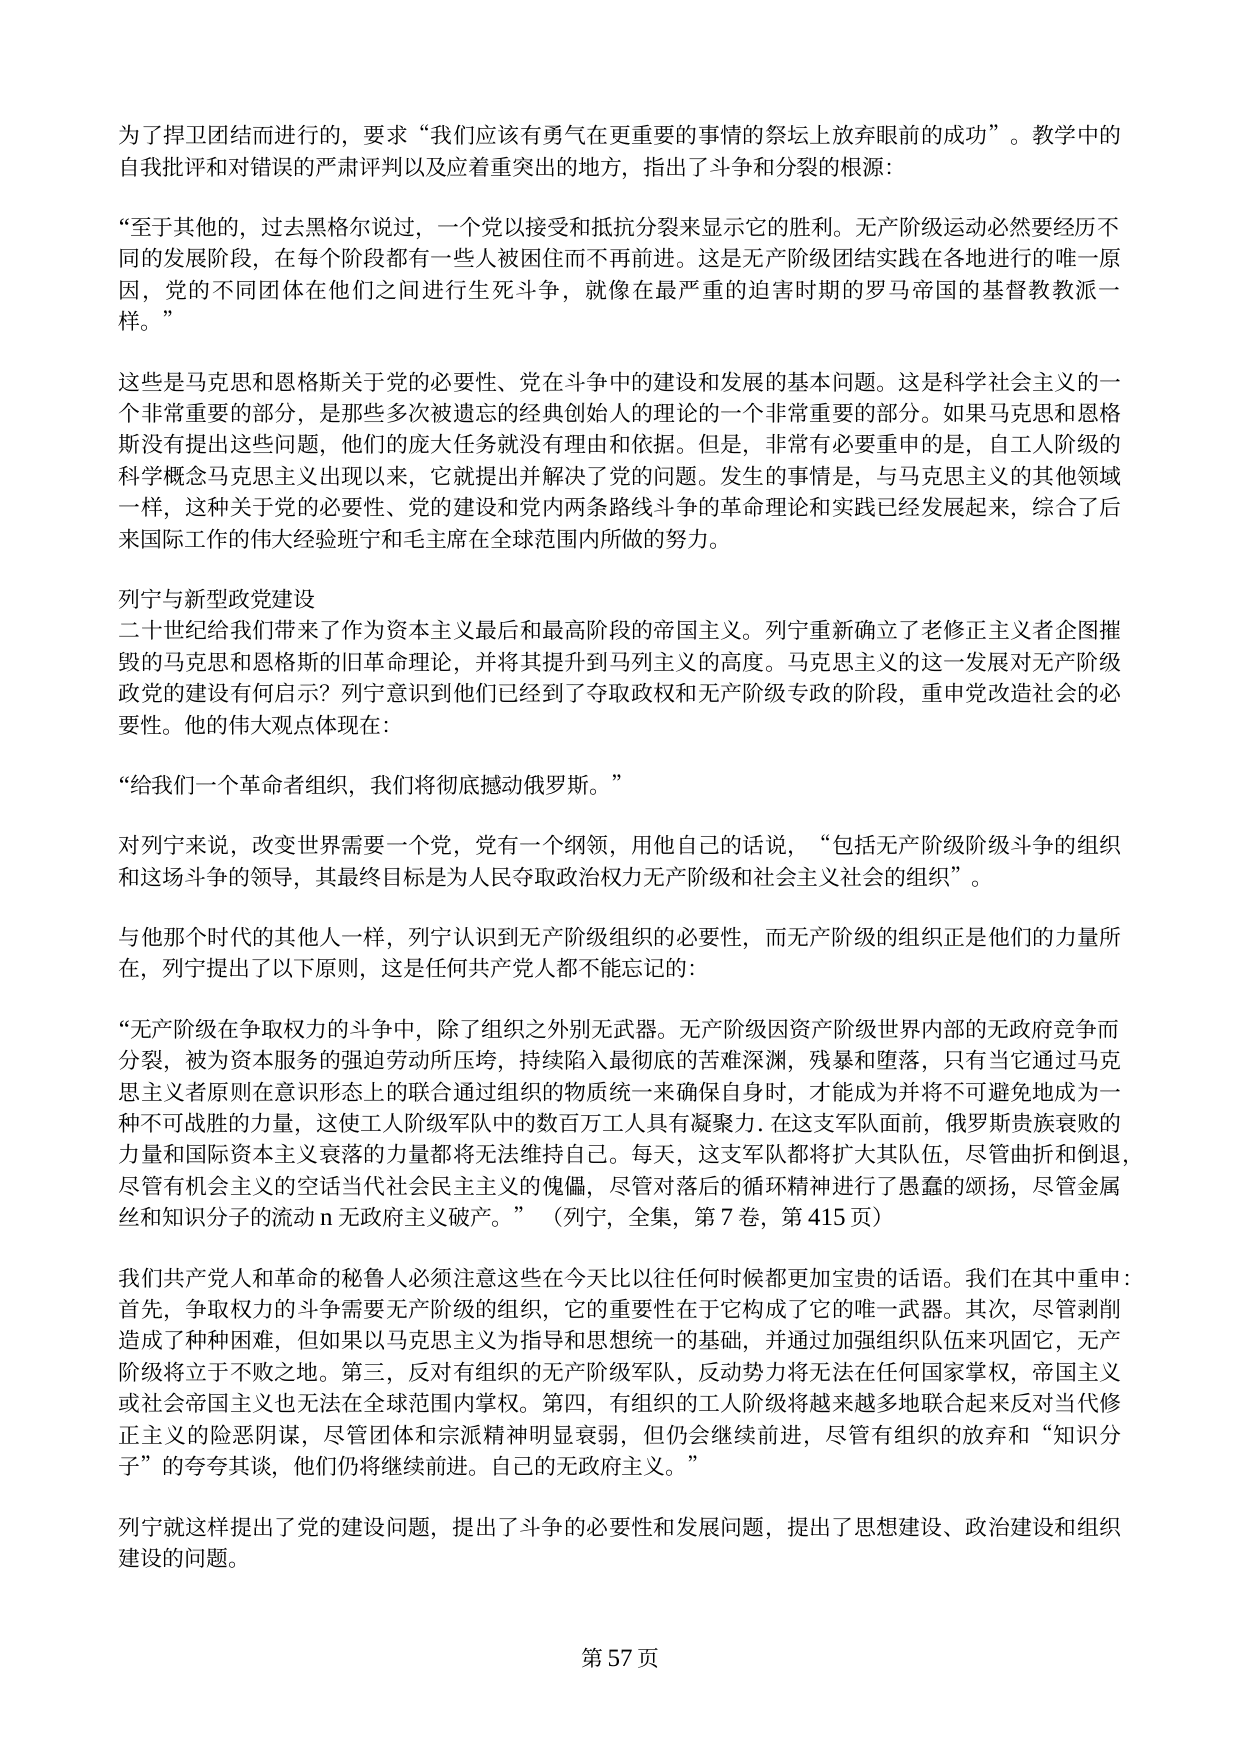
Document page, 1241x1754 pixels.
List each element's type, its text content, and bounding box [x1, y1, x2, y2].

text 这些是马克思和恩格斯关于党的必要性、党在斗争中的建设和发展的基本问题。这是科学社会主义的一个非常重要的部分，是那些多次被遗忘的经典创始人的理论的一个非常重要的部分。如果马克思和恩格斯没有提出这些问题，他们的庞大任务就没有理由和依据。但是，非常有必要重申的是，自工人阶级的科学概念马克思主义出现以来，它就提出并解决了党的问题。发生的事情是，与马克思主义的其他领域一样，这种关于党的必要性、党的建设和党内两条路线斗争的革命理论和实践已经发展起来，综合了后来国际工作的伟大经验班宁和毛主席在全球范围内所做的努力。 [118, 365, 1122, 553]
text “至于其他的，过去黑格尔说过，一个党以接受和抵抗分裂来显示它的胜利。无产阶级运动必然要经历不同的发展阶段，在每个阶段都有一些人被困住而不再前进。这是无产阶级团结实践在各地进行的唯一原因，党的不同团体在他们之间进行生死斗争，就像在最严重的迫害时期的罗马帝国的基督教教派一样。” [118, 210, 1122, 336]
text 二十世纪给我们带来了作为资本主义最后和最高阶段的帝国主义。列宁重新确立了老修正主义者企图摧毁的马克思和恩格斯的旧革命理论，并将其提升到马列主义的高度。马克思主义的这一发展对无产阶级政党的建设有何启示？列宁意识到他们已经到了夺取政权和无产阶级专政的阶段，重申党改造社会的必要性。他的伟大观点体现在： [118, 614, 1122, 739]
text 列宁与新型政党建设 [118, 582, 1122, 614]
text “给我们一个革命者组织，我们将彻底撼动俄罗斯。” [118, 768, 1122, 800]
text “无产阶级在争取权力的斗争中，除了组织之外别无武器。无产阶级因资产阶级世界内部的无政府竞争而分裂，被为资本服务的强迫劳动所压垮，持续陷入最彻底的苦难深渊，残暴和堕落，只有当它通过马克思主义者原则在意识形态上的联合通过组织的物质统一来确保自身时，才能成为并将不可避免地成为一种不可战胜的力量，这使工人阶级军队中的数百万工人具有凝聚力. 在这支军队面前，俄罗斯贵族衰败的力量和国际资本主义衰落的力量都将无法维持自己。每天，这支军队都将扩大其队伍，尽管曲折和倒退，尽管有机会主义的空话当代社会民主主义的傀儡，尽管对落后的循环精神进行了愚蠢的颂扬，尽管金属丝和知识分子的流动n 无政府主义破产。” （列宁，全集，第7卷，第415页） [118, 1012, 1122, 1232]
text 与他那个时代的其他人一样，列宁认识到无产阶级组织的必要性，而无产阶级的组织正是他们的力量所在，列宁提出了以下原则，这是任何共产党人都不能忘记的： [118, 920, 1122, 983]
text 列宁就这样提出了党的建设问题，提出了斗争的必要性和发展问题，提出了思想建设、政治建设和组织建设的问题。 [118, 1510, 1122, 1573]
text 对列宁来说，改变世界需要一个党，党有一个纲领，用他自己的话说，“包括无产阶级阶级斗争的组织和这场斗争的领导，其最终目标是为人民夺取政治权力无产阶级和社会主义社会的组织”。 [118, 828, 1122, 891]
text 我们共产党人和革命的秘鲁人必须注意这些在今天比以往任何时候都更加宝贵的话语。我们在其中重申：首先，争取权力的斗争需要无产阶级的组织，它的重要性在于它构成了它的唯一武器。其次，尽管剥削造成了种种困难，但如果以马克思主义为指导和思想统一的基础，并通过加强组织队伍来巩固它，无产阶级将立于不败之地。第三，反对有组织的无产阶级军队，反动势力将无法在任何国家掌权，帝国主义或社会帝国主义也无法在全球范围内掌权。第四，有组织的工人阶级将越来越多地联合起来反对当代修正主义的险恶阴谋，尽管团体和宗派精神明显衰弱，但仍会继续前进，尽管有组织的放弃和“知识分子”的夸夸其谈，他们仍将继续前进。自己的无政府主义。” [118, 1261, 1122, 1481]
text 为了捍卫团结而进行的，要求“我们应该有勇气在更重要的事情的祭坛上放弃眼前的成功”。教学中的自我批评和对错误的严肃评判以及应着重突出的地方，指出了斗争和分裂的根源： [118, 118, 1122, 181]
